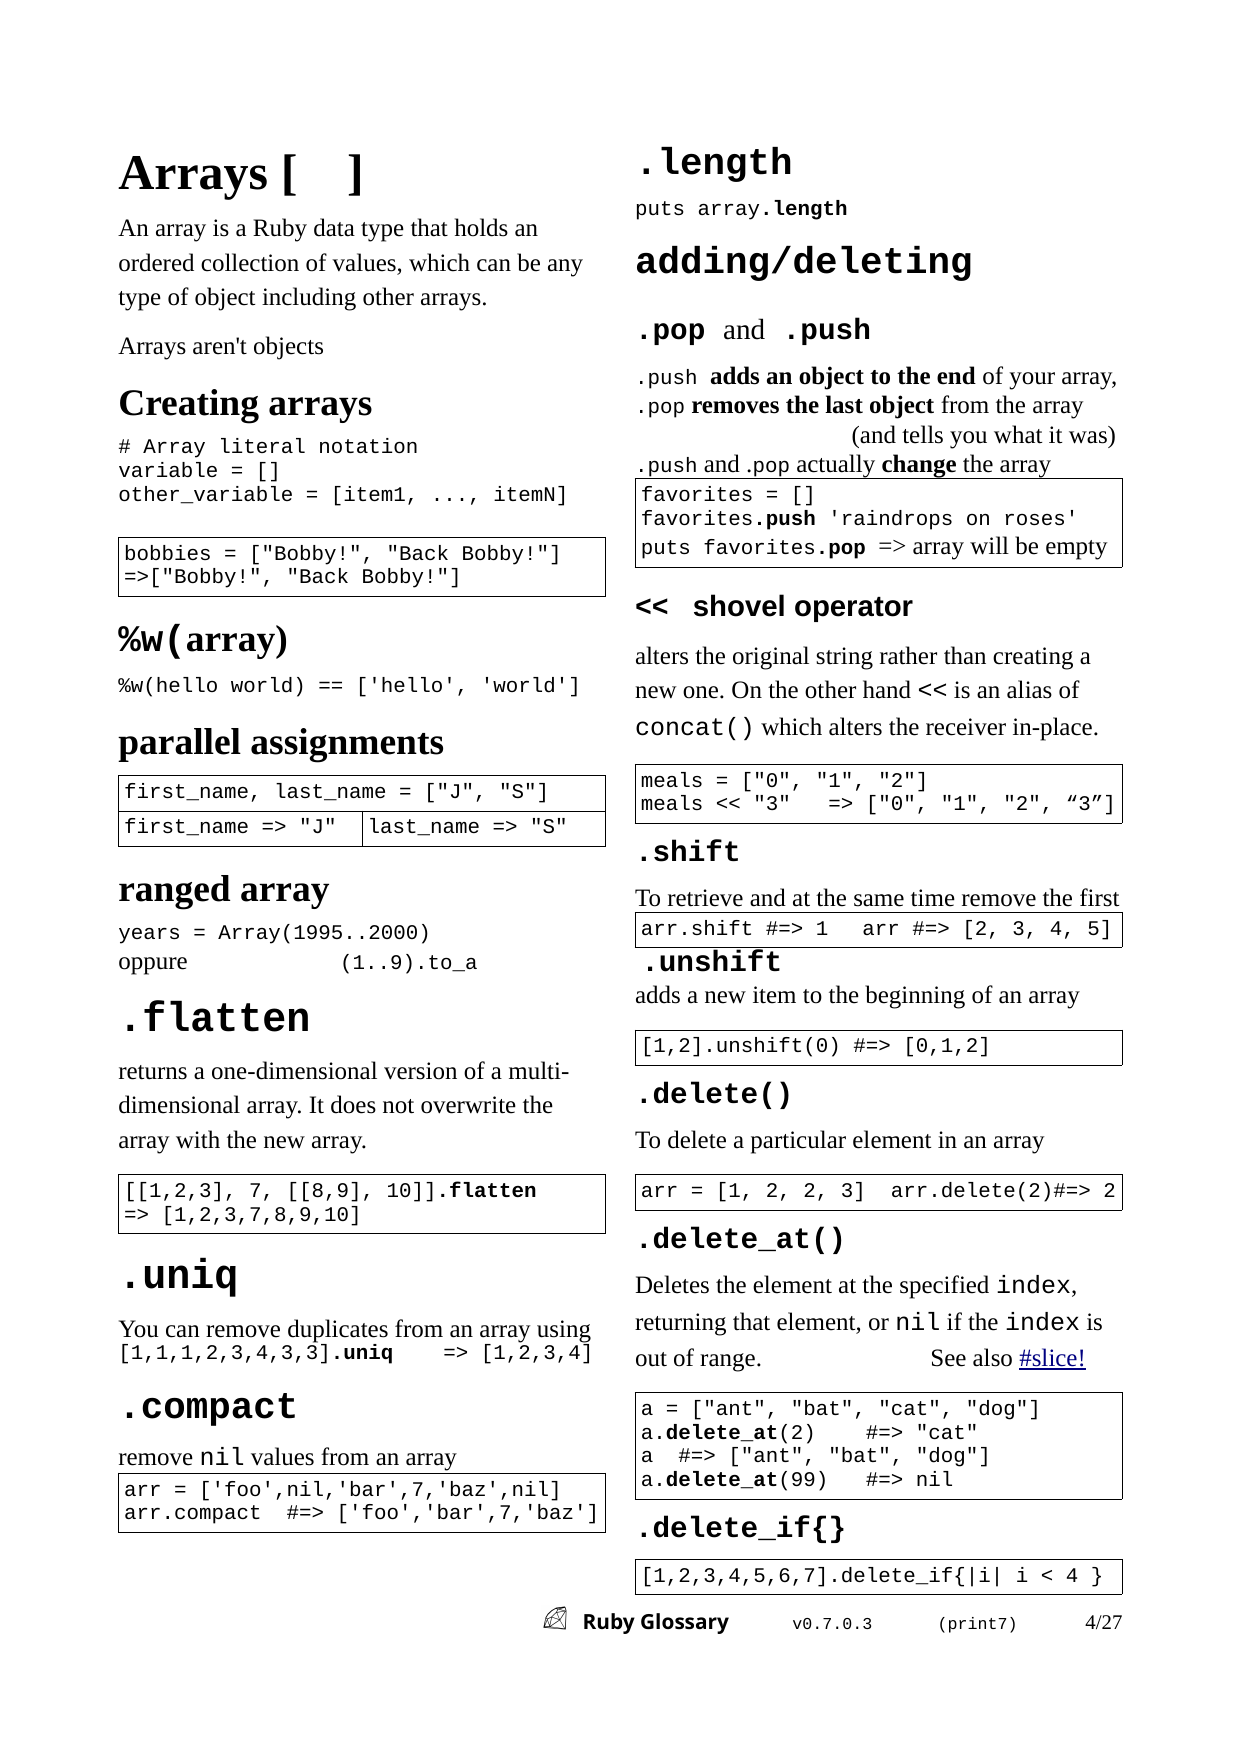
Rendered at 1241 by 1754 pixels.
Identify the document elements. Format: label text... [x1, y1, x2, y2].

text [1,1,1,2,3,4,3,3].uniq => [1,2,3,4] [118, 1342, 605, 1366]
subtitle .flatten [118, 996, 605, 1044]
table_header arr.shift #=> 1 arr #=> [2, 3, 4, 5] [636, 913, 1122, 947]
subtitle .delete_if{} [635, 1513, 1122, 1546]
text Deletes the element at the specified index, returning that element, or nil if the index is out of range. See also #slice! [635, 1270, 1122, 1372]
subtitle .delete() [635, 1079, 1122, 1113]
text returns a one-dimensional version of a multi-dimensional array. It does not overwrite the array with the new array. [118, 1056, 605, 1154]
table_cell first_name => "J" [119, 812, 362, 846]
subtitle .uniq [118, 1254, 605, 1301]
subtitle parallel assignments [118, 720, 605, 763]
text adds a new item to the beginning of an array [635, 981, 1122, 1009]
text years = Array(1995..2000) [118, 922, 605, 946]
subtitle Arrays [ ] [118, 143, 605, 201]
table_header first_name, last_name = ["J", "S"] [119, 776, 605, 811]
subtitle %w(array) [118, 617, 605, 663]
text (and tells you what it was) [635, 420, 1122, 449]
subtitle .length [635, 143, 1122, 186]
text remove nil values from an array [118, 1442, 605, 1473]
picture [541, 1605, 567, 1630]
text .push adds an object to the end of your array, .pop removes the last object from the array [635, 361, 1122, 420]
text oppure (1..9).to_a [118, 946, 605, 976]
table_cell last_name => "S" [363, 812, 605, 846]
subtitle .compact [118, 1387, 605, 1429]
table_header arr = [1, 2, 2, 3] arr.delete(2)#=> 2 [636, 1175, 1122, 1209]
subtitle .delete_at() [635, 1224, 1122, 1258]
subtitle .shift [635, 837, 1122, 871]
subtitle << shovel operator [635, 581, 1122, 629]
subtitle ranged array [118, 867, 605, 910]
table_header meals = ["0", "1", "2"] meals << "3" => ["0", "1", "2", “3”] [636, 765, 1122, 823]
text To delete a particular element in an array [635, 1125, 1122, 1154]
text Arrays aren't objects [118, 331, 605, 360]
table_header a = ["ant", "bat", "cat", "dog"] a.delete_at(2) #=> "cat" a #=> ["ant", "bat", "dog"] a.delete_at(99) #=> nil [636, 1393, 1122, 1498]
subtitle .pop and .push [635, 312, 1122, 348]
text An array is a Ruby data type that holds an ordered collection of values, which can be any type of object including other arrays. [118, 213, 605, 311]
text alters the original string rather than creating a new one. On the other hand << is an alias of concat() which alters the receiver in-place. [635, 641, 1122, 743]
text # Array literal notation [118, 436, 605, 460]
text %w(hello world) == ['hello', 'world'] [118, 675, 605, 699]
subtitle Creating arrays [118, 381, 605, 424]
text puts array.length [635, 198, 1122, 222]
table_header [1,2].unshift(0) #=> [0,1,2] [636, 1031, 1122, 1065]
table_header arr = ['foo',nil,'bar',7,'baz',nil] arr.compact #=> ['foo','bar',7,'baz'] [119, 1474, 605, 1532]
text .push and .pop actually change the array [635, 449, 1122, 478]
subtitle adding/deleting [635, 243, 1122, 285]
text You can remove duplicates from an array using [118, 1314, 605, 1342]
table_header favorites = [] favorites.push 'raindrops on roses' puts favorites.pop => array will be empty [636, 479, 1122, 567]
table_header [[1,2,3], 7, [[8,9], 10]].flatten => [1,2,3,7,8,9,10] [119, 1175, 605, 1233]
text variable = [] [118, 460, 605, 484]
table_header bobbies = ["Bobby!", "Back Bobby!"] =>["Bobby!", "Back Bobby!"] [119, 538, 605, 596]
text To retrieve and at the same time remove the first [635, 883, 1122, 912]
text other_variable = [item1, ..., itemN] [118, 484, 605, 507]
table_header [1,2,3,4,5,6,7].delete_if{|i| i < 4 } [636, 1560, 1122, 1594]
text .unshift [635, 948, 1122, 981]
